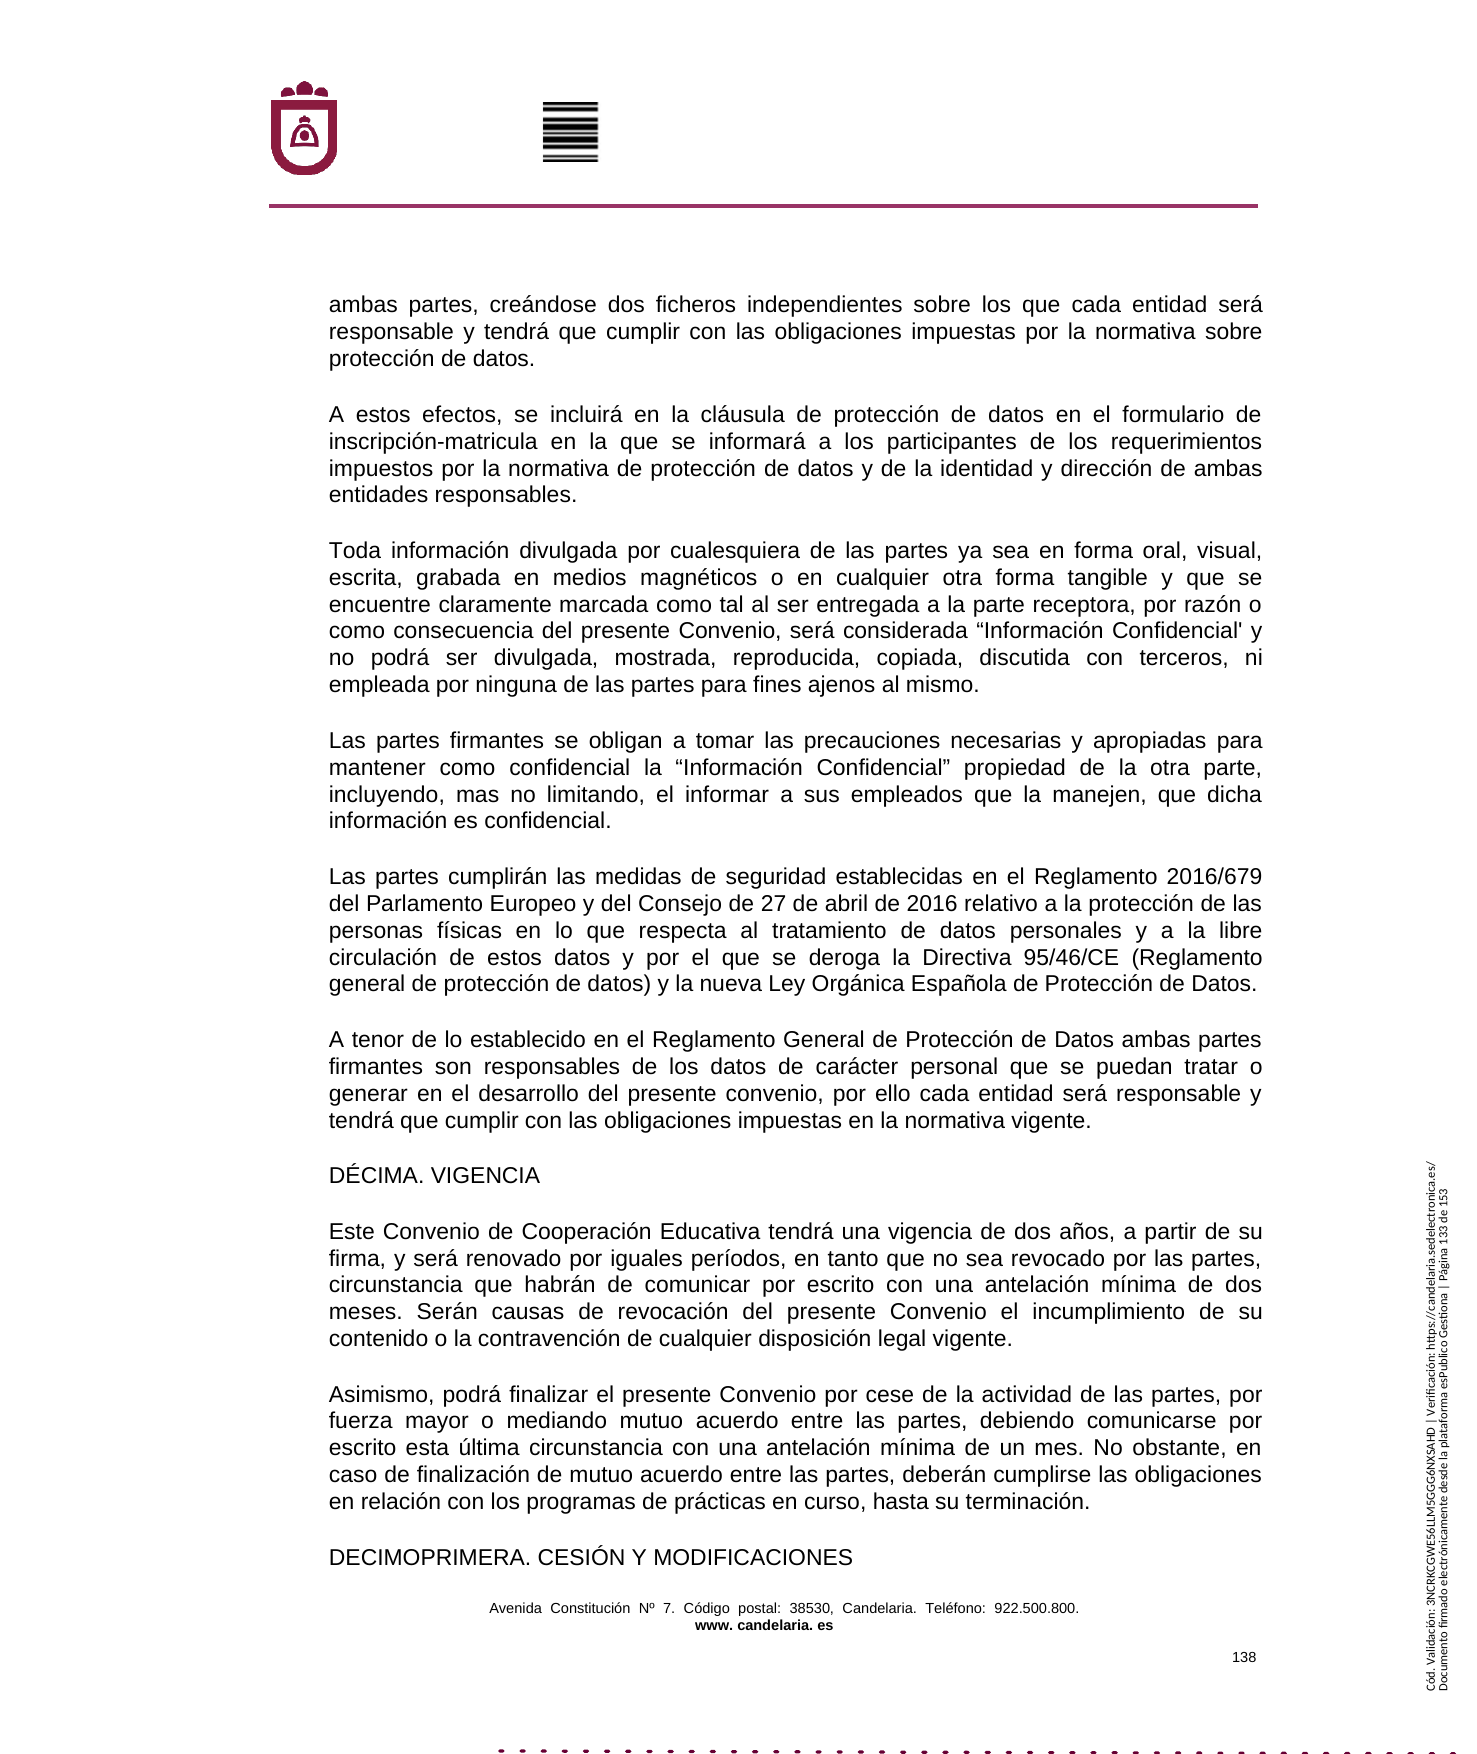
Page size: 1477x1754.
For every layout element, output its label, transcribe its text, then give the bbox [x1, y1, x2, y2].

text DÉCIMA. VIGENCIA [329, 1162, 1263, 1188]
text Asimismo, podrá finalizar el presente Convenio por cese de la actividad de las partes, por fuerza mayor o mediando mutuo acuerdo entre las partes, debiendo comunicarse por escrito esta última circunstancia con una antelación mínima de un mes. No obstante, en caso de finalización de mutuo acuerdo entre las partes, deberán cumplirse las obligaciones en relación con los programas de prácticas en curso, hasta su terminación. [329, 1381, 1263, 1514]
text Este Convenio de Cooperación Educativa tendrá una vigencia de dos años, a partir de su firma, y será renovado por iguales períodos, en tanto que no sea revocado por las partes, circunstancia que habrán de comunicar por escrito con una antelación mínima de dos meses. Serán causas de revocación del presente Convenio el incumplimiento de su contenido o la contravención de cualquier disposición legal vigente. [329, 1218, 1263, 1351]
text A tenor de lo establecido en el Reglamento General de Protección de Datos ambas partes firmantes son responsables de los datos de carácter personal que se puedan tratar o generar en el desarrollo del presente convenio, por ello cada entidad será responsable y tendrá que cumplir con las obligaciones impuestas en la normativa vigente. [329, 1026, 1263, 1133]
text Toda información divulgada por cualesquiera de las partes ya sea en forma oral, visual, escrita, grabada en medios magnéticos o en cualquier otra forma tangible y que se encuentre claramente marcada como tal al ser entregada a la parte receptora, por razón o como consecuencia del presente Convenio, será considerada “Información Confidencial' y no podrá ser divulgada, mostrada, reproducida, copiada, discutida con terceros, ni empleada por ninguna de las partes para fines ajenos al mismo. [329, 537, 1263, 698]
text ambas partes, creándose dos ficheros independientes sobre los que cada entidad será responsable y tendrá que cumplir con las obligaciones impuestas por la normativa sobre protección de datos. [329, 291, 1263, 372]
text Las partes cumplirán las medidas de seguridad establecidas en el Reglamento 2016/679 del Parlamento Europeo y del Consejo de 27 de abril de 2016 relativo a la protección de las personas físicas en lo que respecta al tratamiento de datos personales y a la libre circulación de estos datos y por el que se deroga la Directiva 95/46/CE (Reglamento general de protección de datos) y la nueva Ley Orgánica Española de Protección de Datos. [329, 863, 1263, 997]
text Las partes firmantes se obligan a tomar las precauciones necesarias y apropiadas para mantener como confidencial la “Información Confidencial” propiedad de la otra parte, incluyendo, mas no limitando, el informar a sus empleados que la manejen, que dicha información es confidencial. [329, 727, 1263, 834]
text A estos efectos, se incluirá en la cláusula de protección de datos en el formulario de inscripción-matricula en la que se informará a los participantes de los requerimientos impuestos por la normativa de protección de datos y de la identidad y dirección de ambas entidades responsables. [329, 401, 1263, 508]
text DECIMOPRIMERA. CESIÓN Y MODIFICACIONES [329, 1544, 1263, 1570]
